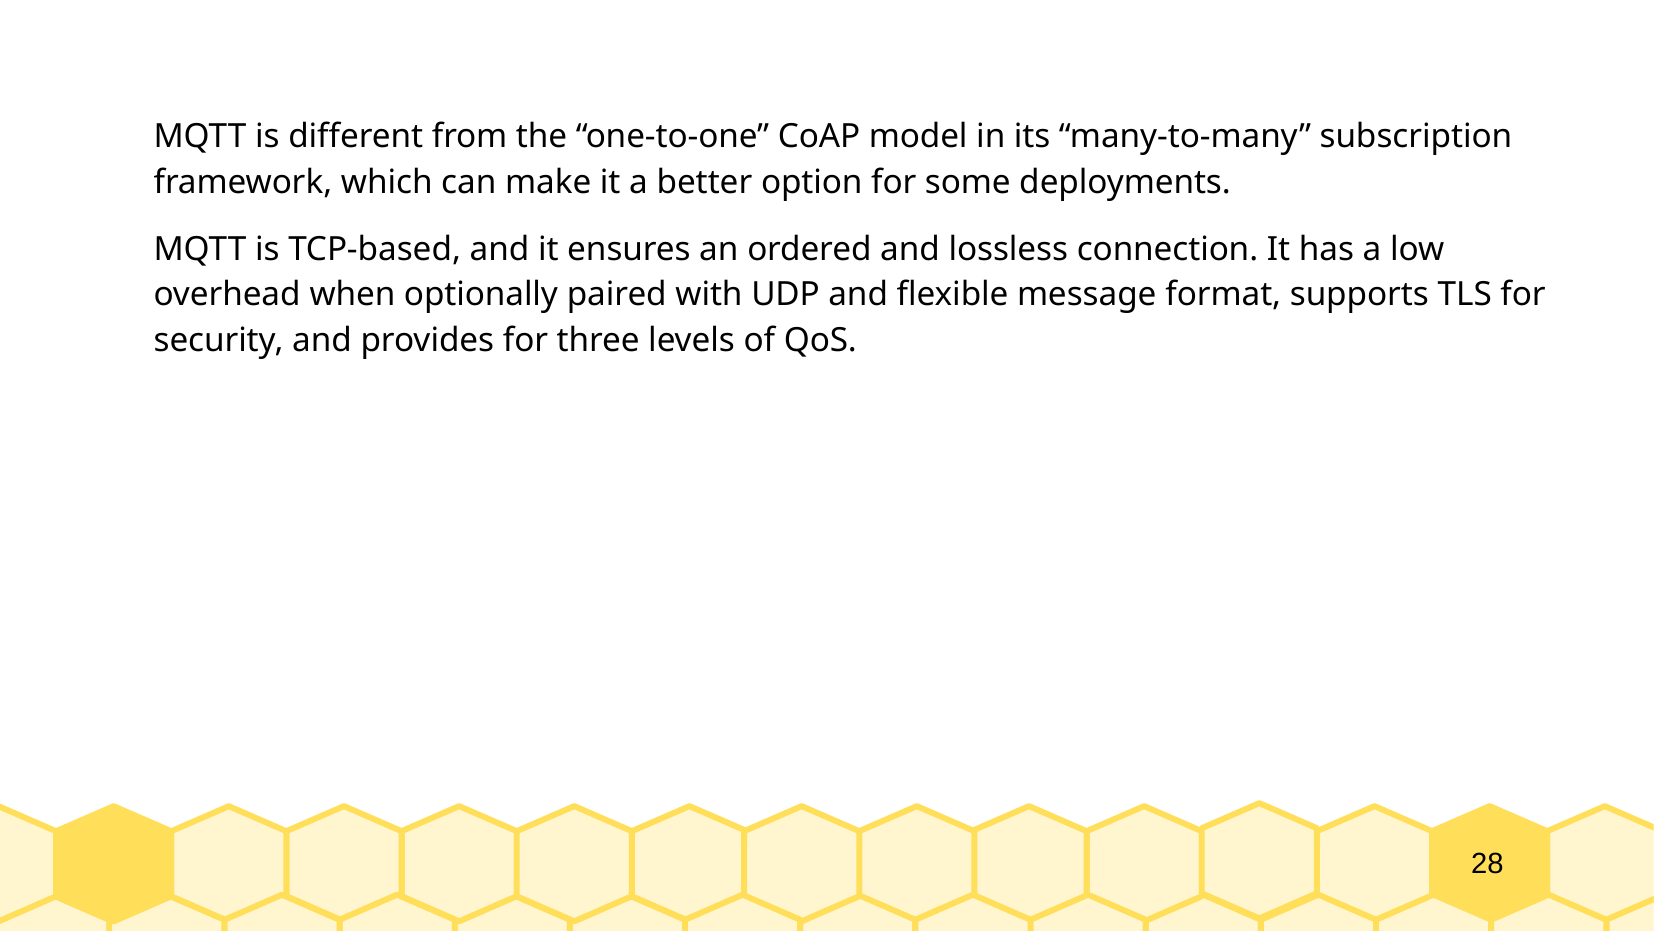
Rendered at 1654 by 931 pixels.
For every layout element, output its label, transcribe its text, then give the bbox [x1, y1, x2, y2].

list MQTT is different from the “one-to-one” CoAP model in its “many-to-many” subscription framework, which can make it a better option for some deployments. MQTT is TCP-based, and it ensures an ordered and lossless connection. It has a low overhead when optionally paired with UDP and flexible message format, supports TLS for security, and provides for three levels of QoS. [82, 112, 1571, 826]
